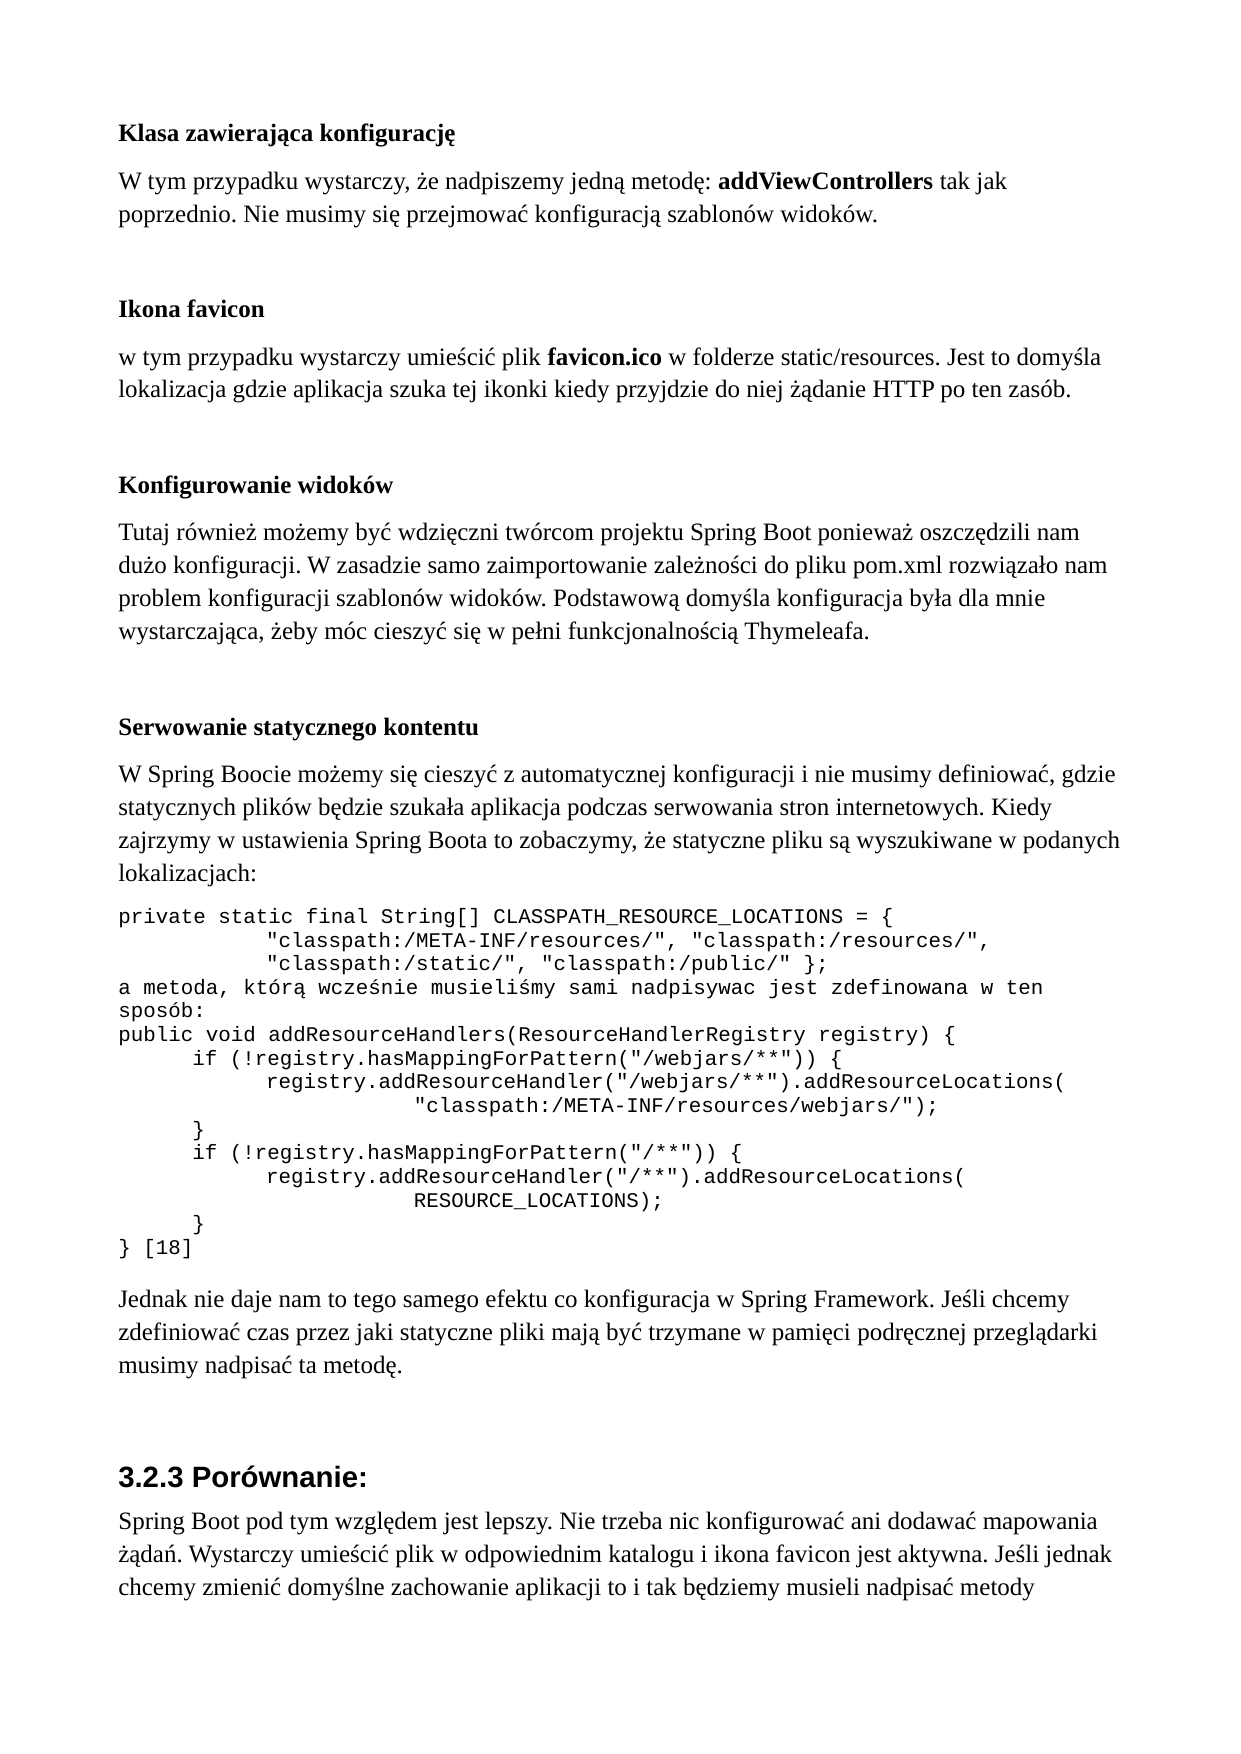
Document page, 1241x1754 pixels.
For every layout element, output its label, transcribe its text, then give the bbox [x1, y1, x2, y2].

text Tutaj również możemy być wdzięczni twórcom projektu Spring Boot ponieważ oszczędzili nam dużo konfiguracji. W zasadzie samo zaimportowanie zależności do pliku pom.xml rozwiązało nam problem konfiguracji szablonów widoków. Podstawową domyśla konfiguracja była dla mnie wystarczająca, żeby móc cieszyć się w pełni funkcjonalnością Thymeleafa. [118, 517, 1122, 645]
text "classpath:/META-INF/resources/webjars/"); [118, 1095, 1122, 1119]
text Klasa zawierająca konfigurację [118, 118, 1122, 147]
text W tym przypadku wystarczy, że nadpiszemy jedną metodę: addViewControllers tak jak poprzednio. Nie musimy się przejmować konfiguracją szablonów widoków. [118, 166, 1122, 227]
text registry.addResourceHandler("/**").addResourceLocations( [118, 1166, 1122, 1190]
text a metoda, którą wcześnie musieliśmy sami nadpisywac jest zdefinowana w ten sposób: [118, 977, 1122, 1024]
text Jednak nie daje nam to tego samego efektu co konfiguracja w Spring Framework. Jeśli chcemy zdefiniować czas przez jaki statyczne pliki mają być trzymane w pamięci podręcznej przeglądarki musimy nadpisać ta metodę. [118, 1284, 1122, 1379]
text "classpath:/META-INF/resources/", "classpath:/resources/", [118, 929, 1122, 953]
text } [118, 1213, 1122, 1237]
text Serwowanie statycznego kontentu [118, 712, 1122, 740]
text if (!registry.hasMappingForPattern("/webjars/**")) { [118, 1048, 1122, 1071]
text Konfigurowanie widoków [118, 470, 1122, 498]
text if (!registry.hasMappingForPattern("/**")) { [118, 1142, 1122, 1166]
text "classpath:/static/", "classpath:/public/" }; [118, 953, 1122, 977]
text Ikona favicon [118, 294, 1122, 323]
text RESOURCE_LOCATIONS); [118, 1190, 1122, 1213]
text } [118, 1119, 1122, 1142]
subtitle 3.2.3 Porównanie: [118, 1460, 1122, 1494]
text public void addResourceHandlers(ResourceHandlerRegistry registry) { [118, 1024, 1122, 1048]
text Spring Boot pod tym względem jest lepszy. Nie trzeba nic konfigurować ani dodawać mapowania żądań. Wystarczy umieścić plik w odpowiednim katalogu i ikona favicon jest aktywna. Jeśli jednak chcemy zmienić domyślne zachowanie aplikacji to i tak będziemy musieli nadpisać metody [118, 1506, 1122, 1601]
text W Spring Boocie możemy się cieszyć z automatycznej konfiguracji i nie musimy definiować, gdzie statycznych plików będzie szukała aplikacja podczas serwowania stron internetowych. Kiedy zajrzymy w ustawienia Spring Boota to zobaczymy, że statyczne pliku są wyszukiwane w podanych lokalizacjach: [118, 759, 1122, 887]
text } [18] [118, 1237, 1122, 1261]
text w tym przypadku wystarczy umieścić plik favicon.ico w folderze static/resources. Jest to domyśla lokalizacja gdzie aplikacja szuka tej ikonki kiedy przyjdzie do niej żądanie HTTP po ten zasób. [118, 342, 1122, 403]
text private static final String[] CLASSPATH_RESOURCE_LOCATIONS = { [118, 906, 1122, 929]
text registry.addResourceHandler("/webjars/**").addResourceLocations( [118, 1071, 1122, 1095]
